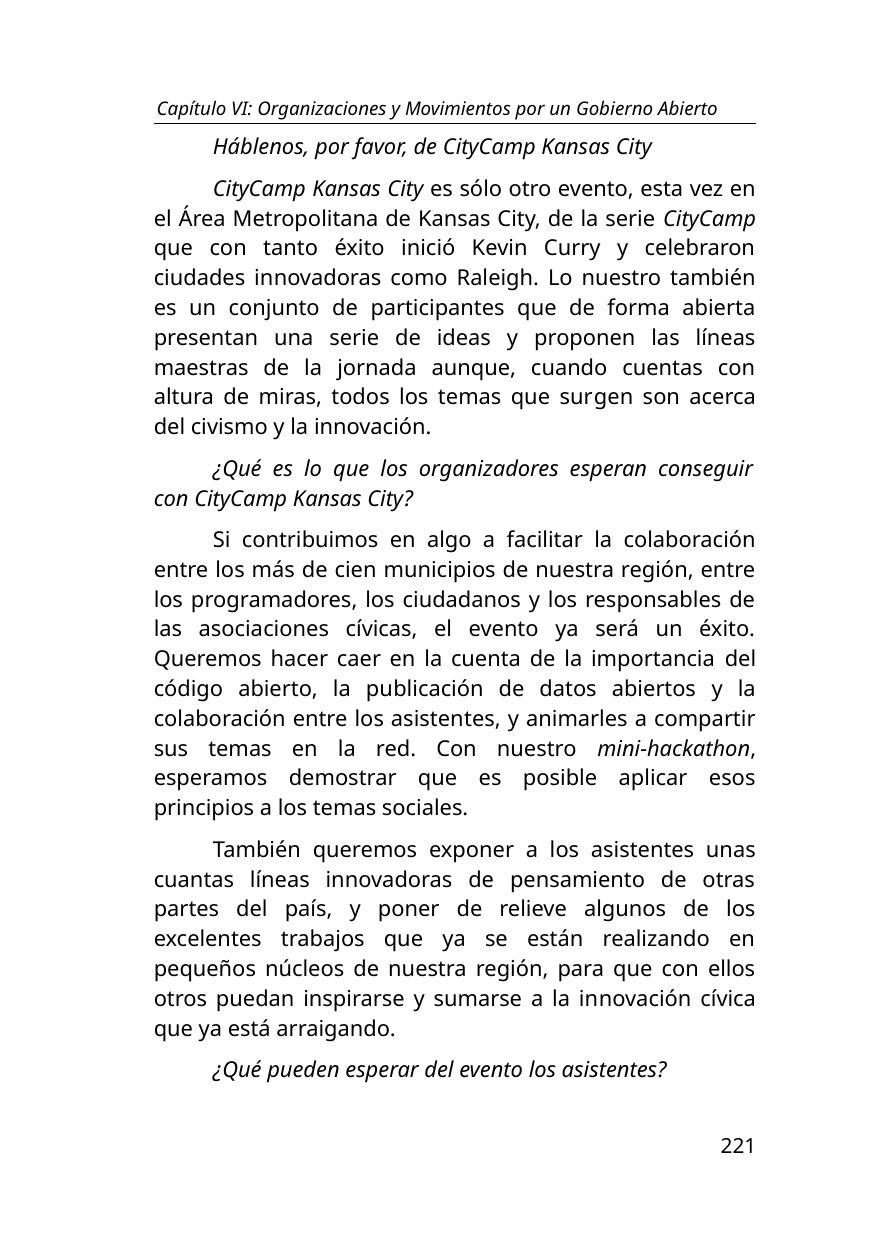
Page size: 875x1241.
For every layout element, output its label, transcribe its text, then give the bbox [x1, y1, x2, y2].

text Si contribuimos en algo a facilitar la colaboración entre los más de cien municipios de nuestra región, entre los pro­gramadores, los ciudadanos y los responsables de las asocia­ciones cívicas, el evento ya será un éxito. Queremos hacer caer en la cuenta de la importancia del código abierto, la pu­blicación de datos abiertos y la colaboración entre los asisten­tes, y animarles a compartir sus temas en la red. Con nuestro mini-hackathon, esperamos demostrar que es posible aplicar esos principios a los temas sociales. [153, 524, 756, 822]
text Háblenos, por favor, de CityCamp Kansas City [153, 131, 756, 161]
text CityCamp Kansas City es sólo otro evento, esta vez en el Área Metropolitana de Kansas City, de la serie CityCamp que con tanto éxito inició Kevin Curry y celebraron ciudades in­novadoras como Raleigh. Lo nuestro también es un conjunto de participantes que de forma abierta presentan una serie de ideas y proponen las líneas maestras de la jornada aunque, cuando cuentas con altura de miras, todos los temas que sur­gen son acerca del civismo y la innovación. [153, 173, 756, 441]
text ¿Qué es lo que los organizadores esperan conseguir con CityCamp Kansas City? [153, 453, 756, 512]
text ¿Qué pueden esperar del evento los asistentes? [153, 1054, 756, 1084]
text También queremos exponer a los asistentes unas cuan­tas líneas innovadoras de pensamiento de otras partes del país, y poner de relieve algunos de los excelentes trabajos que ya se están realizando en pequeños núcleos de nuestra región, para que con ellos otros puedan inspirarse y sumarse a la in­novación cívica que ya está arraigando. [153, 834, 756, 1042]
